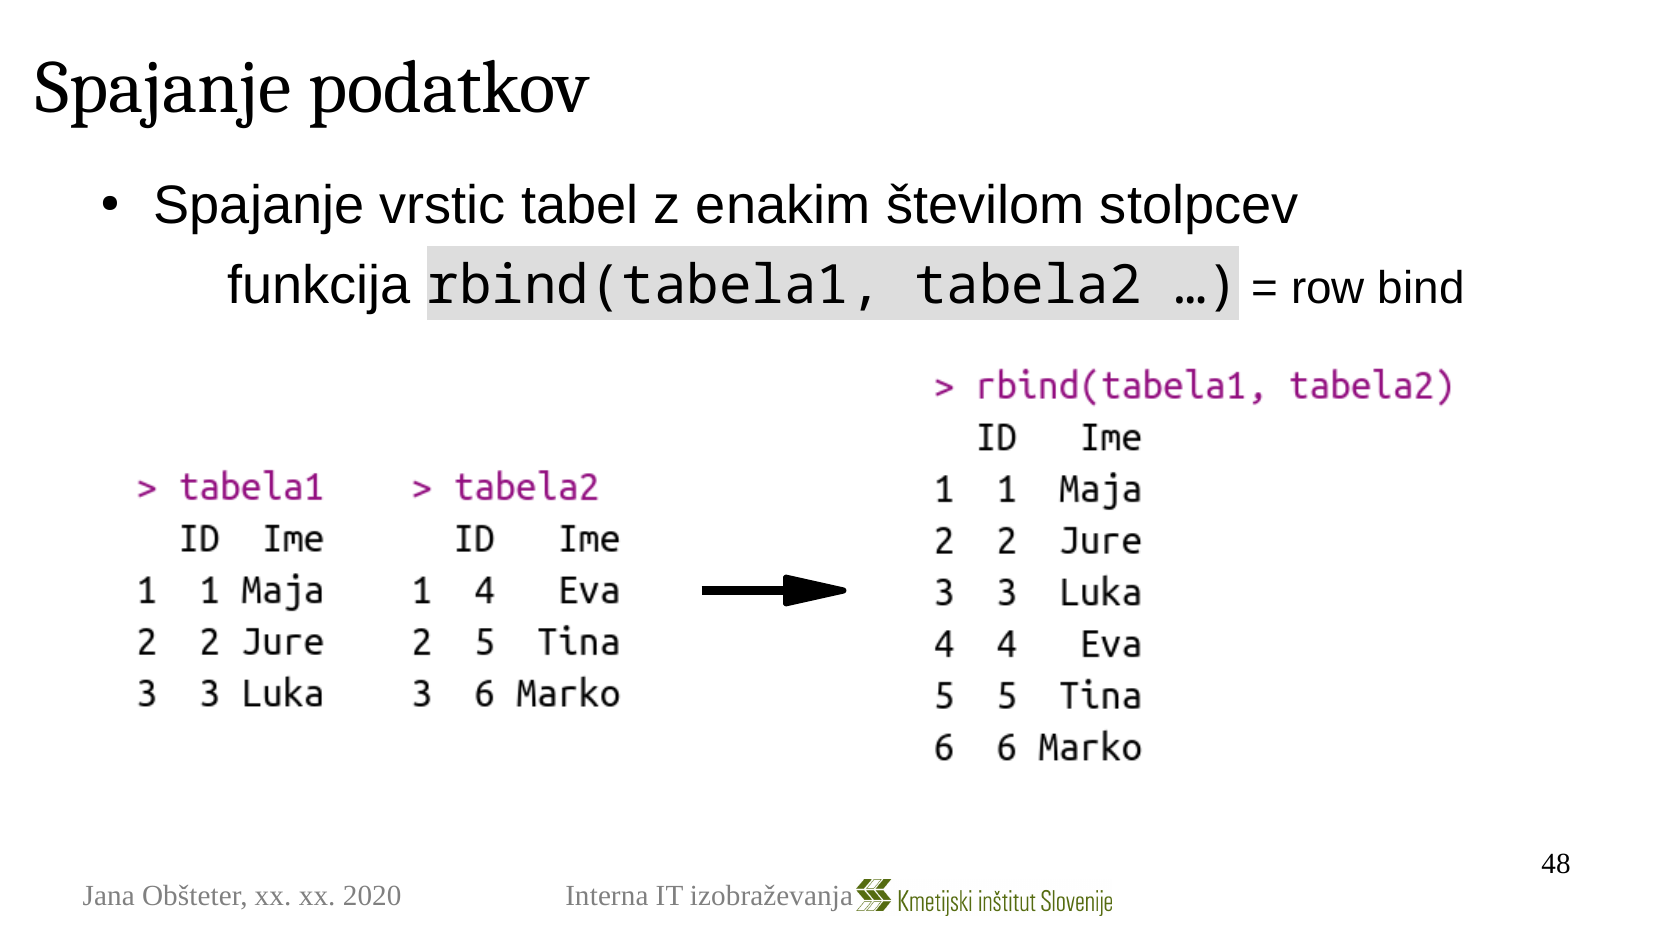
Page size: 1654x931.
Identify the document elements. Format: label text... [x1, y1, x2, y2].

title Spajanje podatkov [35, 21, 1524, 154]
list Spajanje vrstic tabel z enakim številom stolpcev funkcija rbind(tabela1, tabela2 …) = row bind [82, 165, 1642, 827]
picture [399, 467, 666, 724]
picture [124, 461, 391, 726]
picture [856, 879, 1112, 916]
picture [923, 366, 1463, 770]
